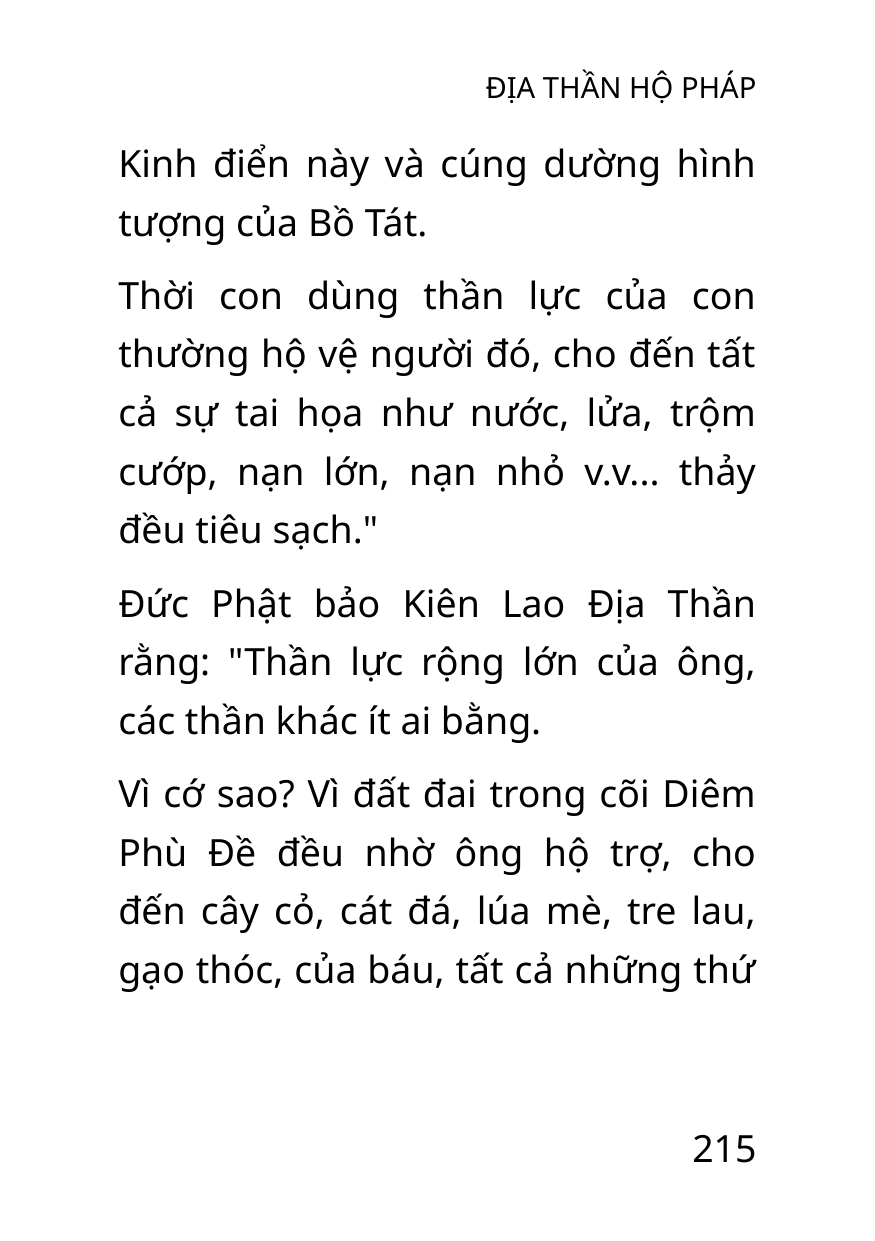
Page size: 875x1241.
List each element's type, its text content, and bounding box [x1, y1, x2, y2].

text Vì cớ sao? Vì đất đai trong cõi Diêm Phù Đề đều nhờ ông hộ trợ, cho đến cây cỏ, cát đá, lúa mè, tre lau, gạo thóc, của báu, tất cả những thứ [118, 767, 756, 994]
text Kinh điển này và cúng dường hình tượng của Bồ Tát. [118, 137, 756, 247]
text Thời con dùng thần lực của con thường hộ vệ người đó, cho đến tất cả sự tai họa như nước, lửa, trộm cướp, nạn lớn, nạn nhỏ v.v... thảy đều tiêu sạch." [118, 269, 756, 555]
text Đức Phật bảo Kiên Lao Địa Thần rằng: "Thần lực rộng lớn của ông, các thần khác ít ai bằng. [118, 577, 756, 745]
